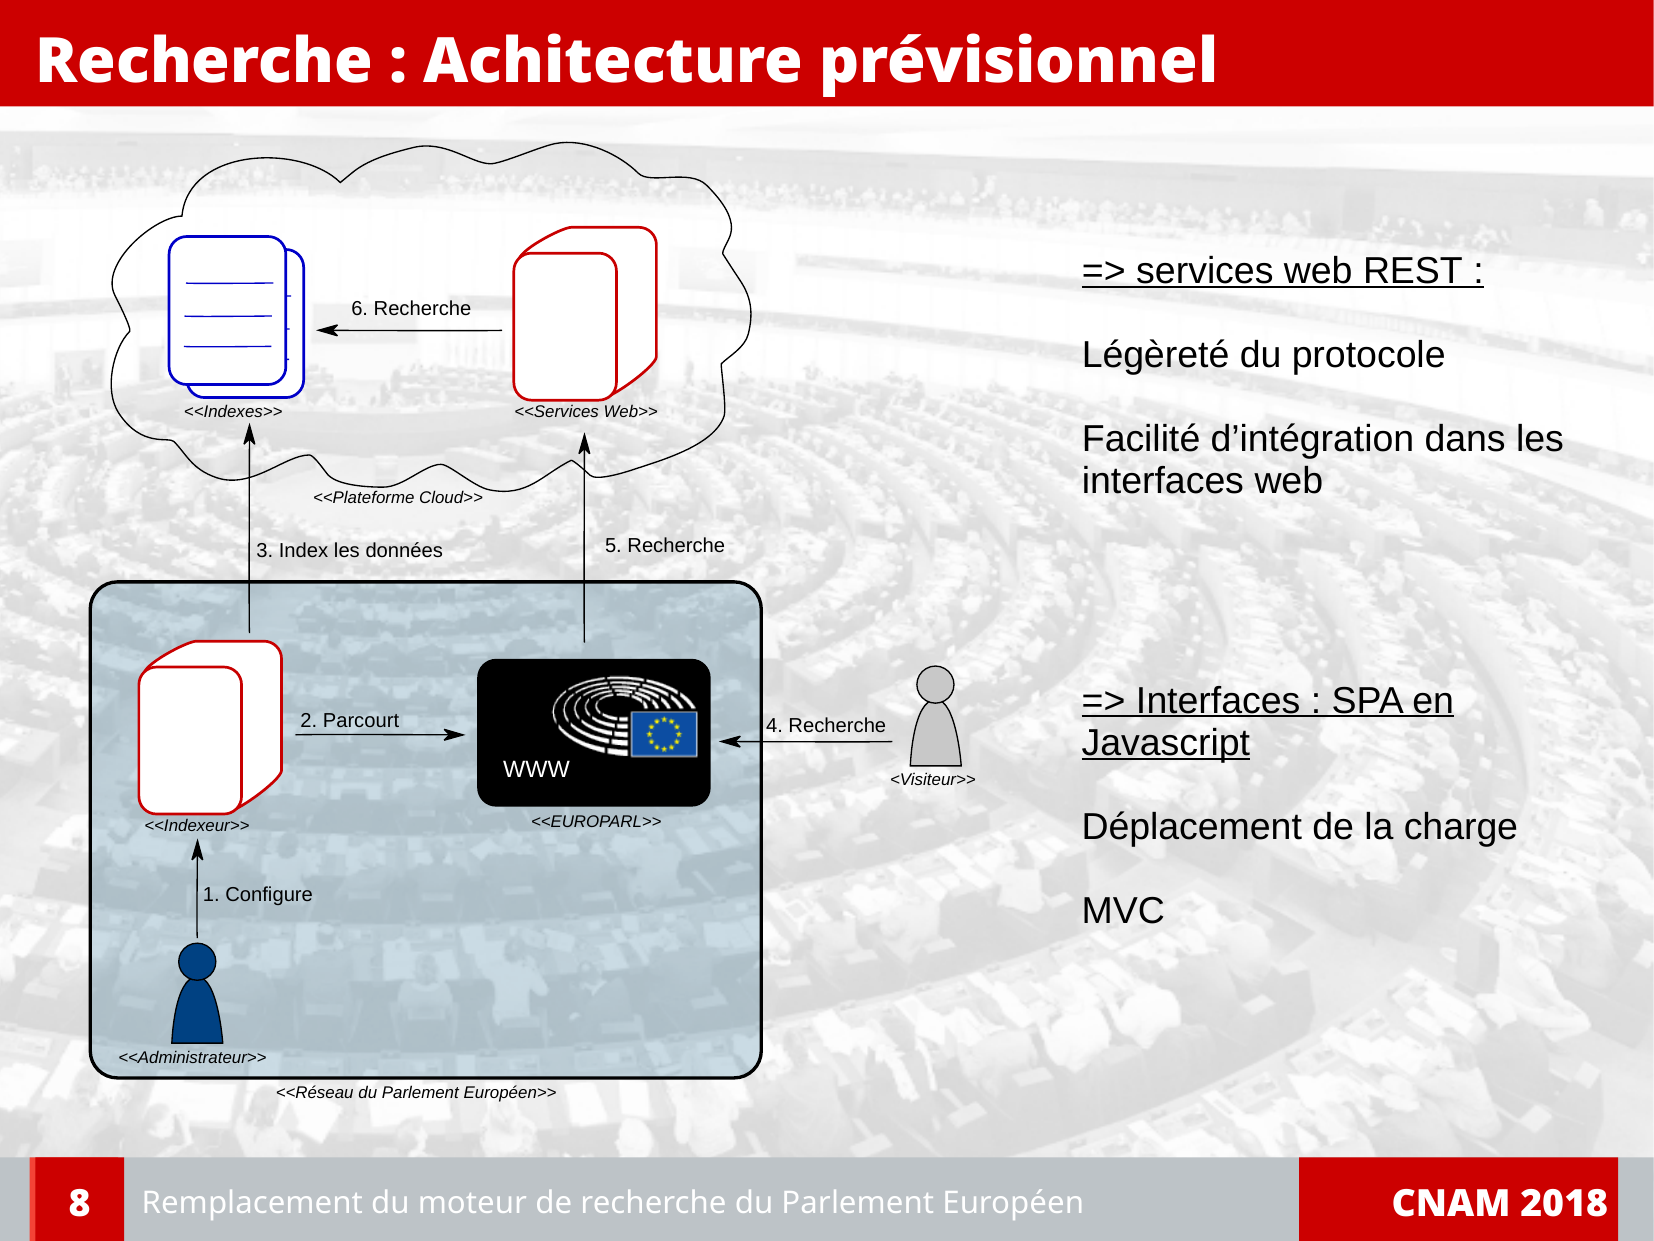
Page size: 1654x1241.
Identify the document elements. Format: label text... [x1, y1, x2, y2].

picture [0, 107, 1654, 1157]
title Recherche : Achitecture prévisionnel [35, 0, 1571, 101]
text_box => Interfaces : SPA en Javascript Déplacement de la charge MVC [1066, 671, 1560, 939]
text_box => services web REST : Légèreté du protocole Facilité d’intégration dans les interfaces web [1067, 242, 1595, 509]
